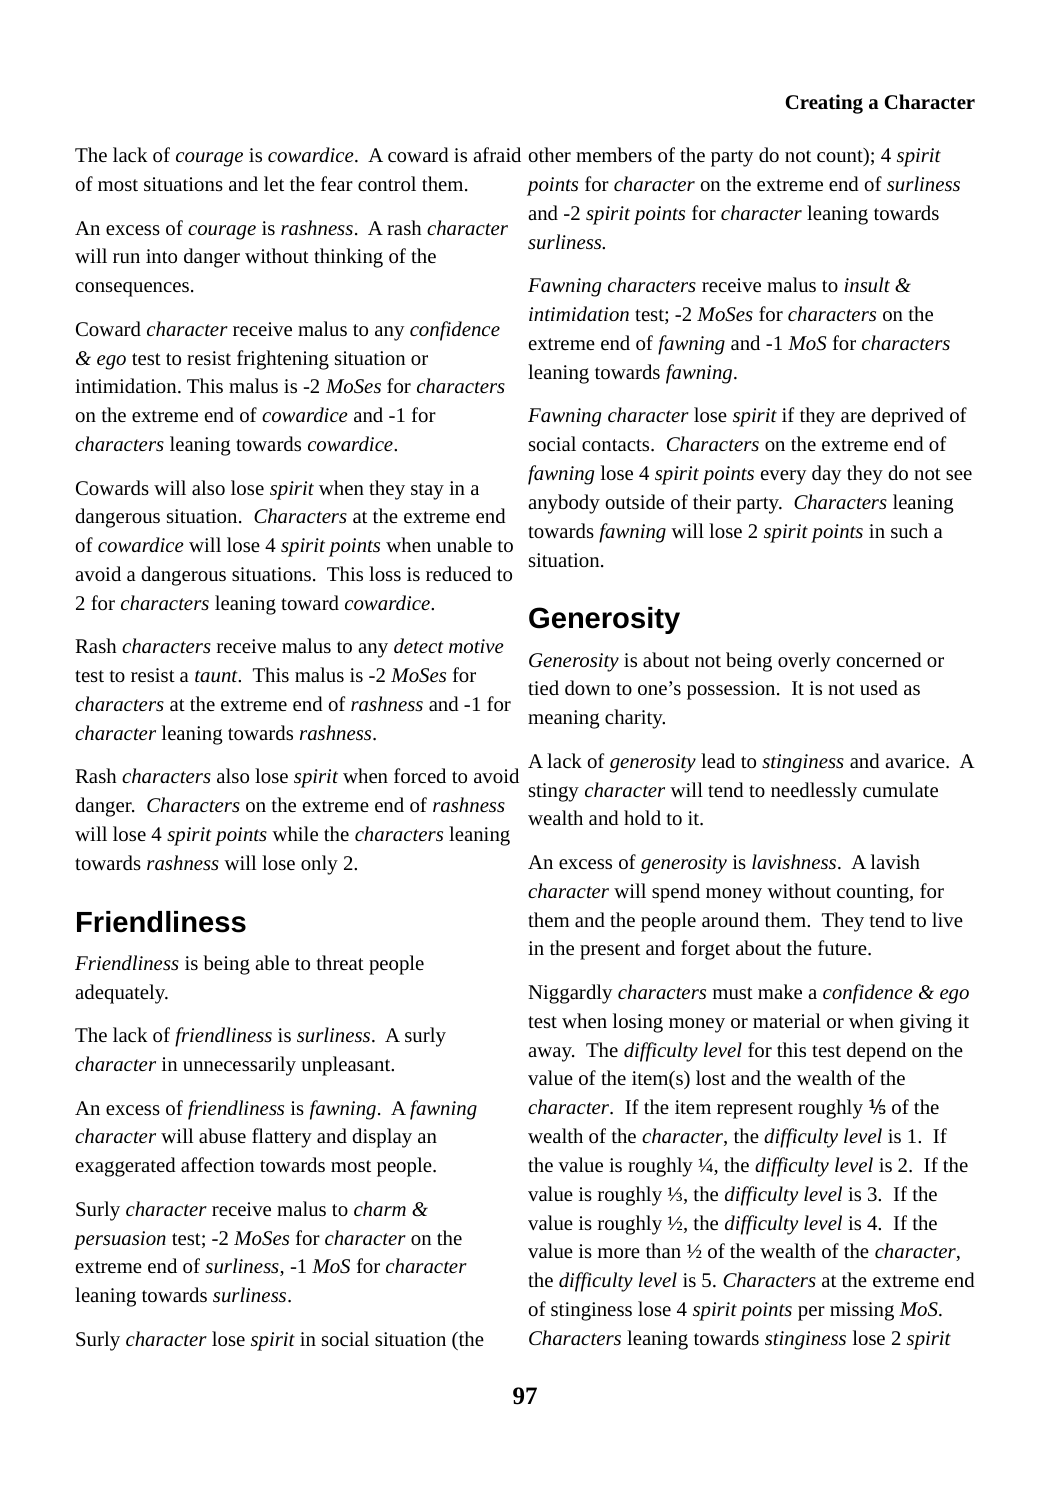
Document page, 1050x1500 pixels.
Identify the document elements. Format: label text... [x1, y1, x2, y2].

text The lack of friendliness is surliness. A surly character in unnecessarily unpleasant. [75, 1023, 522, 1076]
text Generosity is about not being overly concerned or tied down to one’s possession. It is not used as meaning charity. [528, 647, 975, 729]
text A lack of generosity lead to stinginess and avarice. A stingy character will tend to needlessly cumulate wealth and hold to it. [528, 749, 975, 830]
text Fawning character lose spirit if they are deprived of social contacts. Characters on the extreme end of fawning lose 4 spirit points every day they do not see anybody outside of their party. Characters leaning towards fawning will lose 2 spirit points in such a situation. [528, 403, 975, 572]
text An excess of friendliness is fawning. A fawning character will abuse flattery and display an exaggerated affection towards most people. [75, 1096, 522, 1177]
text An excess of generosity is lavishness. A lavish character will spend money without counting, for them and the people around them. They tend to live in the present and forget about the future. [528, 850, 975, 960]
text other members of the party do not count); 4 spirit points for character on the extreme end of surliness and -2 spirit points for character leaning towards surliness. [528, 143, 975, 254]
subtitle Friendliness [75, 905, 522, 938]
text Friendliness is being able to threat people adequately. [75, 951, 522, 1004]
text Rash characters receive malus to any detect motive test to resist a taunt. This malus is -2 MoSes for characters at the extreme end of rashness and -1 for character leaning towards rashness. [75, 634, 522, 745]
text Surly character receive malus to charm & persuasion test; -2 MoSes for character on the extreme end of surliness, -1 MoS for character leaning towards surliness. [75, 1197, 522, 1307]
text Niggardly characters must make a confidence & ego test when losing money or material or when giving it away. The difficulty level for this test depend on the value of the item(s) lost and the wealth of the character. If the item represent roughly ⅕ of the wealth of the character, the difficulty level is 1. If the value is roughly ¼, the difficulty level is 2. If the value is roughly ⅓, the difficulty level is 3. If the value is roughly ½, the difficulty level is 4. If the value is more than ½ of the wealth of the character, the difficulty level is 5. Characters at the extreme end of stinginess lose 4 spirit points per missing MoS. Characters leaning towards stinginess lose 2 spirit [528, 980, 975, 1350]
text Cowards will also lose spirit when they stay in a dangerous situation. Characters at the extreme end of cowardice will lose 4 spirit points when unable to avoid a dangerous situations. This loss is reduced to 2 for characters leaning toward cowardice. [75, 476, 522, 615]
text Rash characters also lose spirit when forced to avoid danger. Characters on the extreme end of rashness will lose 4 spirit points while the characters leaning towards rashness will lose only 2. [75, 764, 522, 875]
subtitle Generosity [528, 601, 975, 635]
text Coward character receive malus to any confidence & ego test to resist frightening situation or intimidation. This malus is -2 MoSes for characters on the extreme end of cowardice and -1 for characters leaning towards cowardice. [75, 317, 522, 456]
text An excess of courage is rashness. A rash character will run into danger without thinking of the consequences. [75, 216, 522, 297]
text Surly character lose spirit in social situation (the [75, 1327, 522, 1351]
text Fawning characters receive malus to insult & intimidation test; -2 MoSes for characters on the extreme end of fawning and -1 MoS for characters leaning towards fawning. [528, 273, 975, 384]
text The lack of courage is cowardice. A coward is afraid of most situations and let the fear control them. [75, 143, 522, 196]
